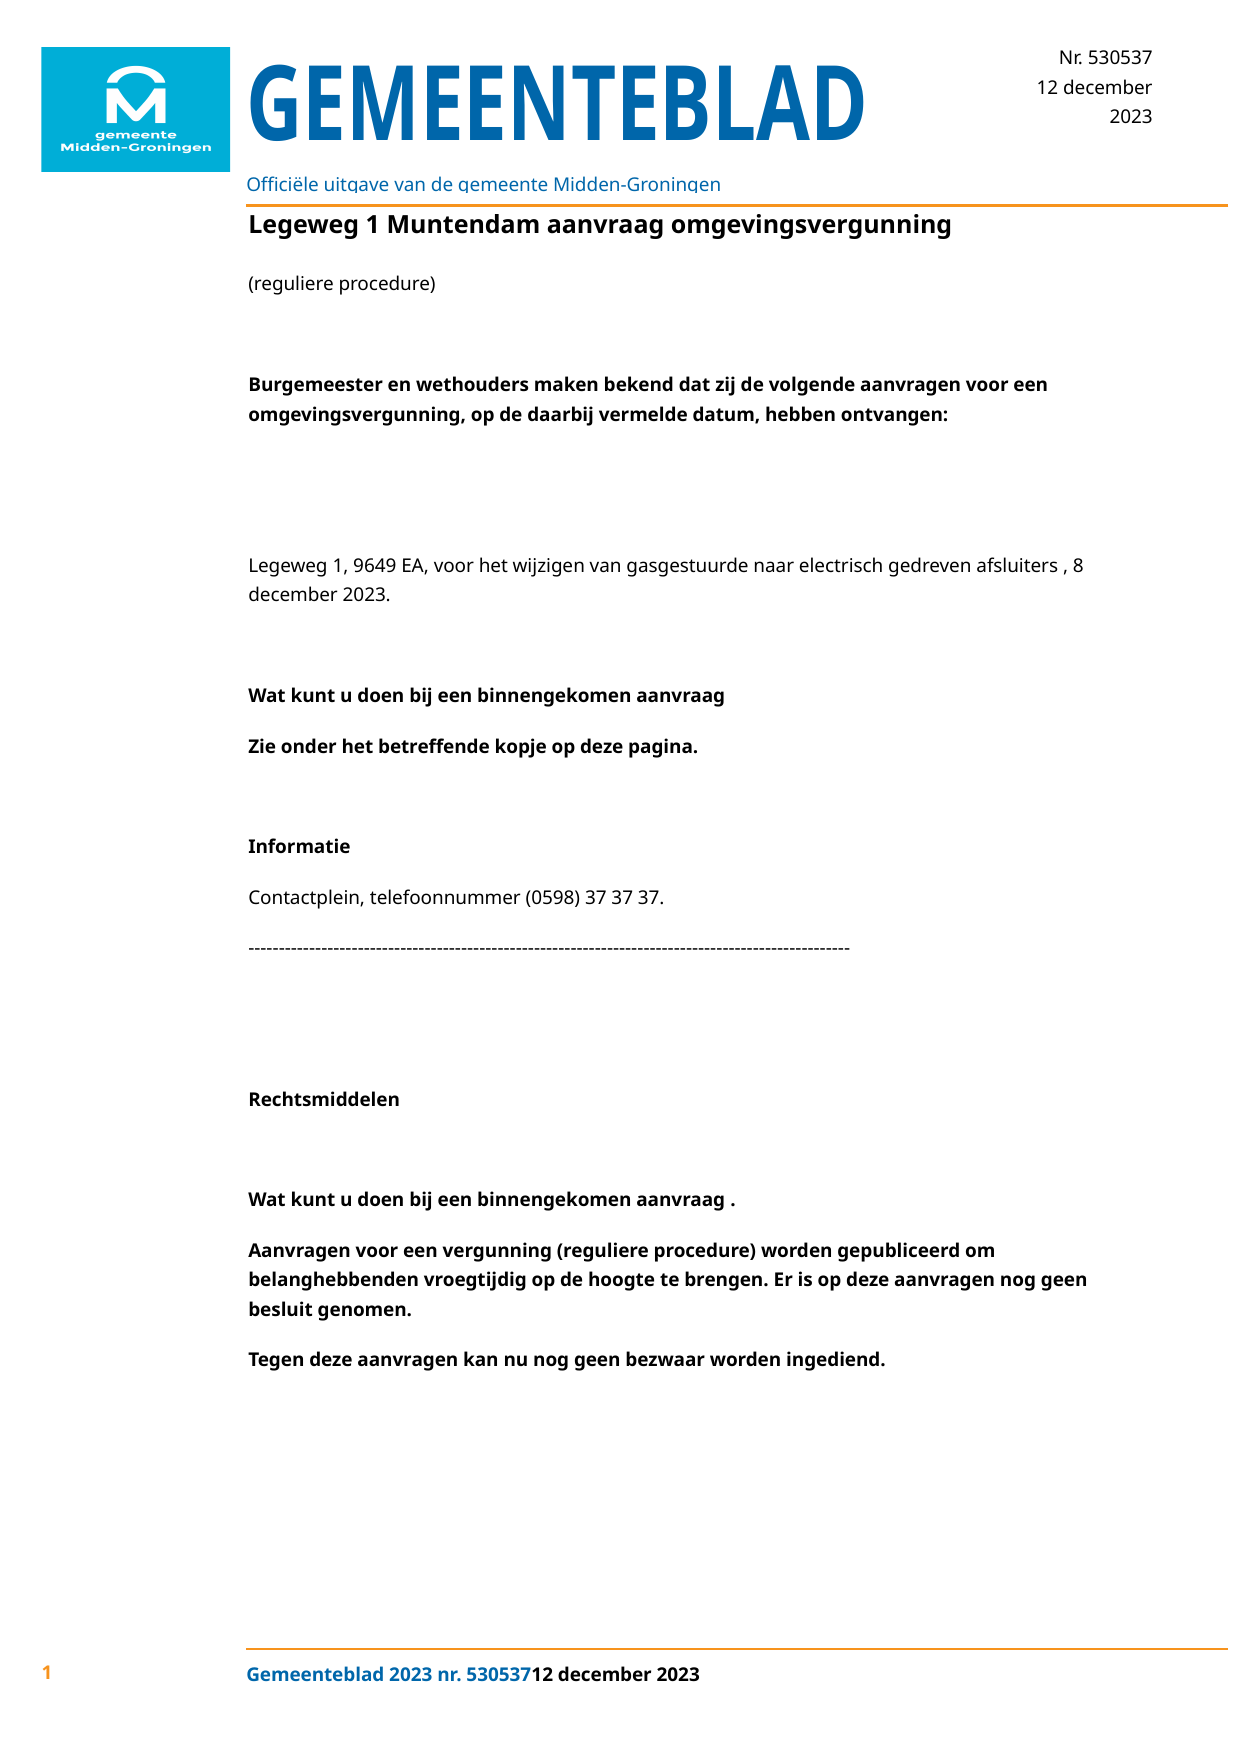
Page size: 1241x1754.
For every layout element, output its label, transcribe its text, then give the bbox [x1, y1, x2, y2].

picture [108, 66, 164, 82]
text Contactplein, telefoonnummer (0598) 37 37 37. [248, 884, 1152, 910]
text Legeweg 1 Muntendam aanvraag omgevingsvergunning [248, 207, 1152, 241]
text Tegen deze aanvragen kan nu nog geen bezwaar worden ingediend. [248, 1347, 1152, 1372]
picture [107, 89, 165, 122]
text Aanvragen voor een vergunning (reguliere procedure) worden gepubliceerd om belanghebbenden vroegtijdig op de hoogte te brengen. Er is op deze aanvragen nog geen besluit genomen. [248, 1237, 1152, 1322]
text Zie onder het betreffende kopje op deze pagina. [248, 733, 1152, 758]
text Rechtsmiddelen [248, 1086, 1152, 1111]
picture [184, 146, 190, 153]
text Wat kunt u doen bij een binnengekomen aanvraag . [248, 1187, 1152, 1212]
text --------------------------------------------------------------------------------------------------- [248, 934, 1152, 960]
text Legeweg 1, 9649 EA, voor het wijzigen van gasgestuurde naar electrisch gedreven afsluiters , 8 december 2023. [248, 552, 1152, 607]
text Wat kunt u doen bij een binnengekomen aanvraag [248, 682, 1152, 708]
text Informatie [248, 834, 1152, 859]
text Burgemeester en wethouders maken bekend dat zij de volgende aanvragen voor een omgevingsvergunning, op de daarbij vermelde datum, hebben ontvangen: [248, 371, 1152, 426]
text (reguliere procedure) [248, 270, 1152, 296]
